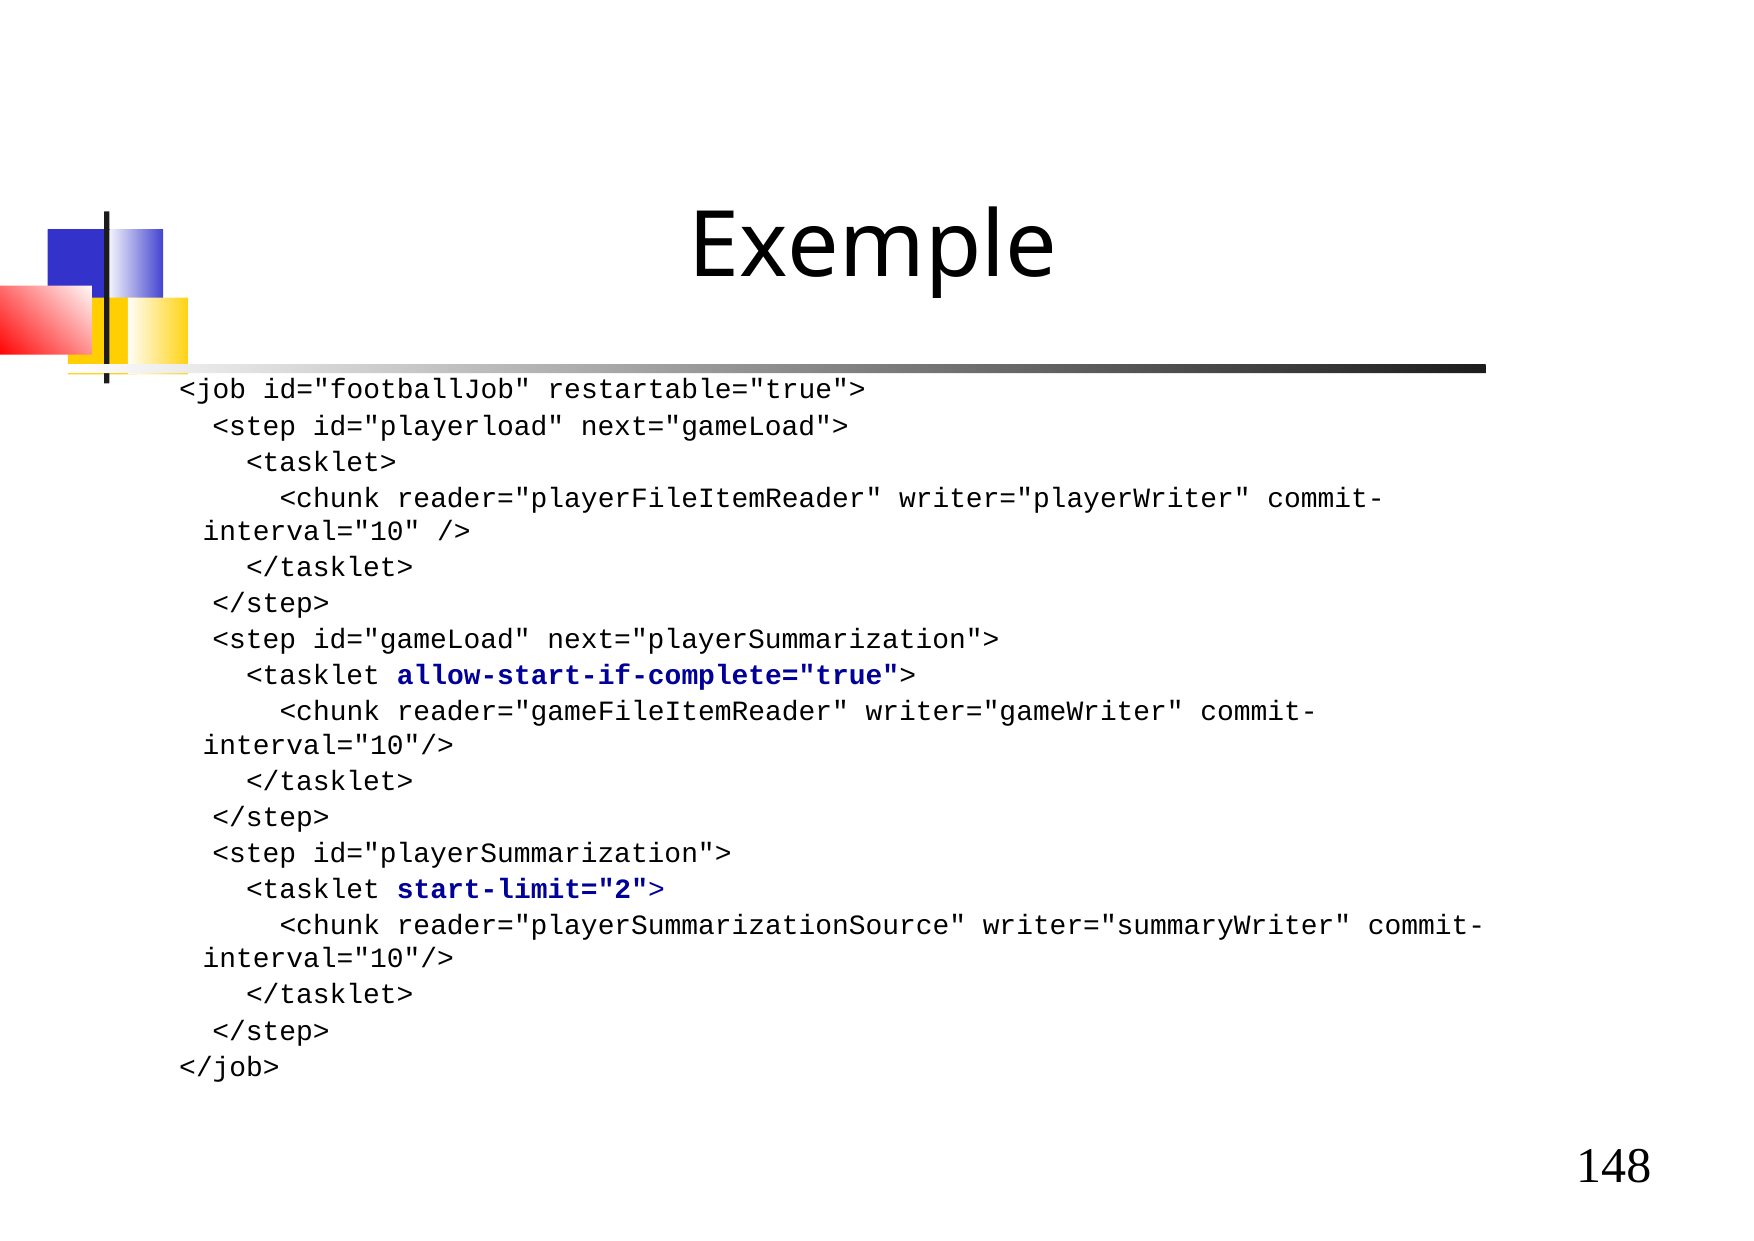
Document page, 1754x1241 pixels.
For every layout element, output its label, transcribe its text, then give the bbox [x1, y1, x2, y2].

title Exemple [179, 139, 1567, 351]
list <job id="footballJob" restartable="true"> <step id="playerload" next="gameLoad"> <tasklet> <chunk reader="playerFileItemReader" writer="playerWriter" commit-interval="10" /> </tasklet> </step> <step id="gameLoad" next="playerSummarization"> <tasklet allow-start-if-complete="true"> <chunk reader="gameFileItemReader" writer="gameWriter" commit-interval="10"/> </tasklet> </step> <step id="playerSummarization"> <tasklet start-limit="2"> <chunk reader="playerSummarizationSource" writer="summaryWriter" commit-interval="10"/> </tasklet> </step> </job> [179, 371, 1567, 1091]
